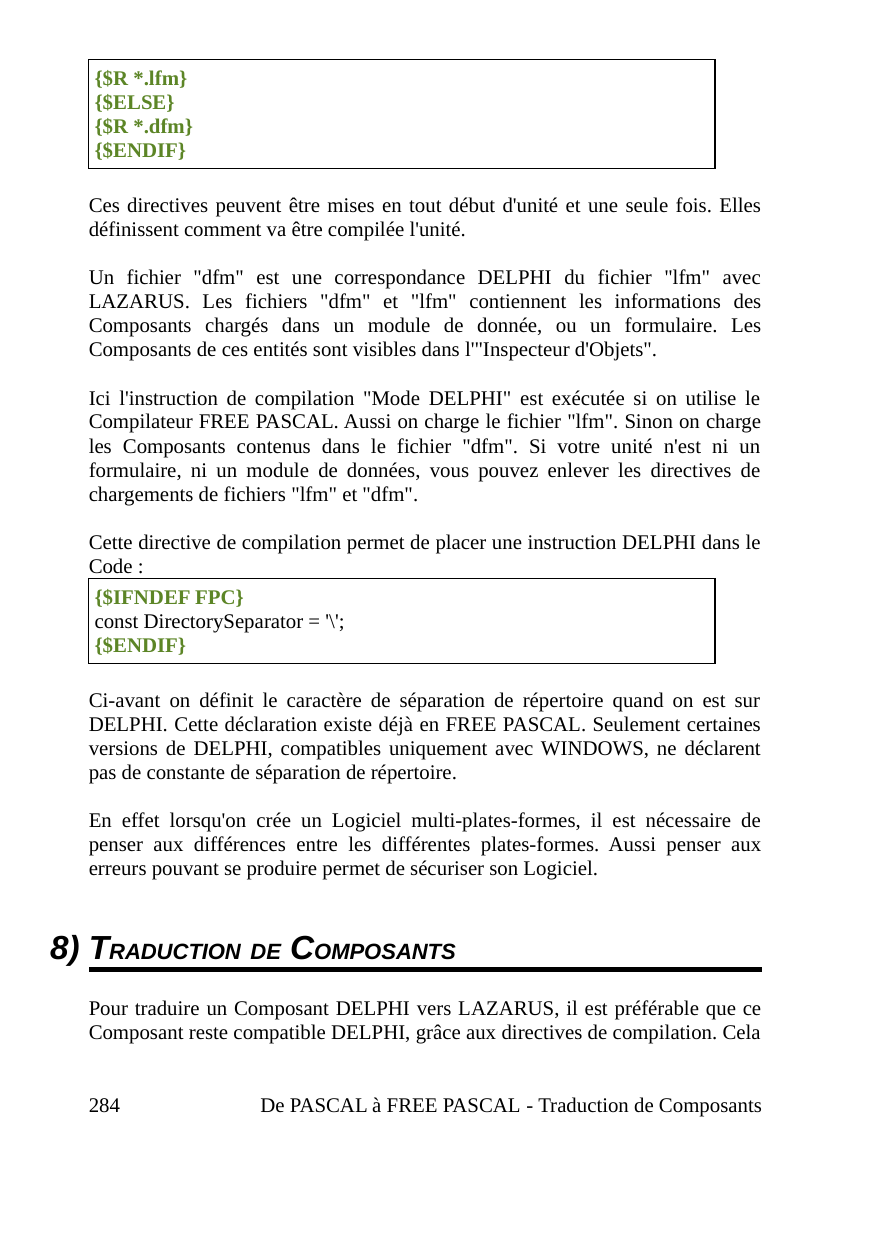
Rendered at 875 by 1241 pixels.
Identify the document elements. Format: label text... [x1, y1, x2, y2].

text Un fichier "dfm" est une correspondance DELPHI du fichier "lfm" avec LAZARUS. Les fichiers "dfm" et "lfm" contiennent les informations des Composants chargés dans un module de donnée, ou un formulaire. Les Composants de ces entités sont visibles dans l'"Inspecteur d'Objets". [88, 265, 762, 361]
table_header {$R *.lfm} {$ELSE} {$R *.dfm} {$ENDIF} [89, 60, 714, 168]
text Ici l'instruction de compilation "Mode DELPHI" est exécutée si on utilise le Compilateur FREE PASCAL. Aussi on charge le fichier "lfm". Sinon on charge les Composants contenus dans le fichier "dfm". Si votre unité n'est ni un formulaire, ni un module de données, vous pouvez enlever les directives de chargements de fichiers "lfm" et "dfm". [88, 385, 762, 506]
text Pour traduire un Composant DELPHI vers LAZARUS, il est préférable que ce Composant reste compatible DELPHI, grâce aux directives de compilation. Cela [88, 996, 762, 1044]
text En effet lorsqu'on crée un Logiciel multi-plates-formes, il est nécessaire de penser aux différences entre les différentes plates-formes. Aussi penser aux erreurs pouvant se produire permet de sécuriser son Logiciel. [88, 808, 762, 880]
text Cette directive de compilation permet de placer une instruction DELPHI dans le Code : [88, 530, 762, 578]
table_header {$IFNDEF FPC} const DirectorySeparator = '\'; {$ENDIF} [89, 579, 714, 663]
subtitle Traduction de Composants [88, 928, 762, 972]
text Ci-avant on définit le caractère de séparation de répertoire quand on est sur DELPHI. Cette déclaration existe déjà en FREE PASCAL. Seulement certaines versions de DELPHI, compatibles uniquement avec WINDOWS, ne déclarent pas de constante de séparation de répertoire. [88, 688, 762, 784]
text Ces directives peuvent être mises en tout début d'unité et une seule fois. Elles définissent comment va être compilée l'unité. [88, 193, 762, 241]
